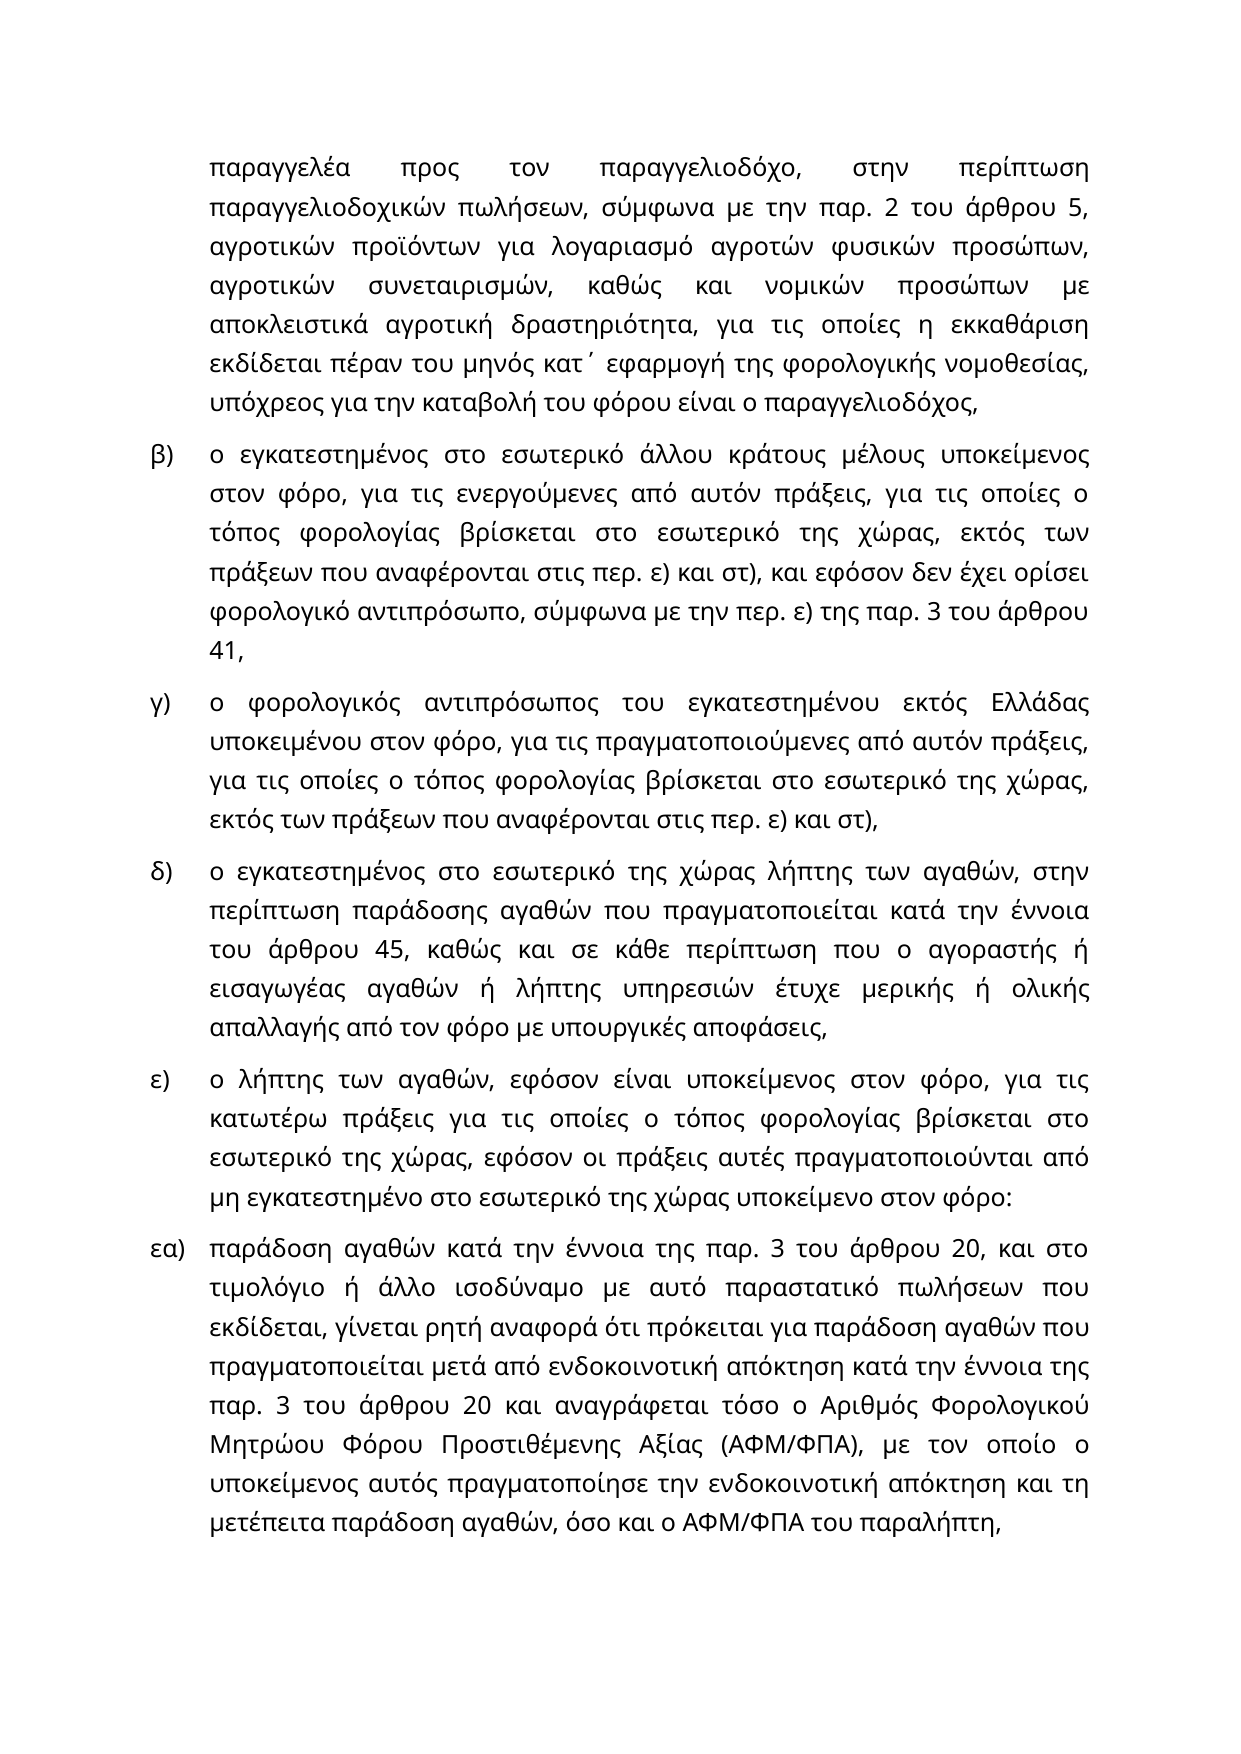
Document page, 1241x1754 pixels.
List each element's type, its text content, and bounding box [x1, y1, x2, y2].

list παραγγελέα προς τον παραγγελιοδόχο, στην περίπτωση παραγγελιοδοχικών πωλήσεων, σύμφωνα με την παρ. 2 του άρθρου 5, αγροτικών προϊόντων για λογαριασμό αγροτών φυσικών προσώπων, αγροτικών συνεταιρισμών, καθώς και νομικών προσώπων με αποκλειστικά αγροτική δραστηριότητα, για τις οποίες η εκκαθάριση εκδίδεται πέραν του μηνός κατ΄ εφαρμογή της φορολογικής νομοθεσίας, υπόχρεος για την καταβολή του φόρου είναι ο παραγγελιοδόχος, [150, 150, 1090, 419]
list δ) ο εγκατεστημένος στο εσωτερικό της χώρας λήπτης των αγαθών, στην περίπτωση παράδοσης αγαθών που πραγματοποιείται κατά την έννοια του άρθρου 45, καθώς και σε κάθε περίπτωση που ο αγοραστής ή εισαγωγέας αγαθών ή λήπτης υπηρεσιών έτυχε μερικής ή ολικής απαλλαγής από τον φόρο με υπουργικές αποφάσεις, [150, 853, 1090, 1044]
list εα) παράδοση αγαθών κατά την έννοια της παρ. 3 του άρθρου 20, και στο τιμολόγιο ή άλλο ισοδύναμο με αυτό παραστατικό πωλήσεων που εκδίδεται, γίνεται ρητή αναφορά ότι πρόκειται για παράδοση αγαθών που πραγματοποιείται μετά από ενδοκοινοτική απόκτηση κατά την έννοια της παρ. 3 του άρθρου 20 και αναγράφεται τόσο ο Αριθμός Φορολογικού Μητρώου Φόρου Προστιθέμενης Αξίας (ΑΦΜ/ΦΠΑ), με τον οποίο ο υποκείμενος αυτός πραγματοποίησε την ενδοκοινοτική απόκτηση και τη μετέπειτα παράδοση αγαθών, όσο και ο ΑΦΜ/ΦΠΑ του παραλήπτη, [150, 1231, 1090, 1539]
list β) ο εγκατεστημένος στο εσωτερικό άλλου κράτους μέλους υποκείμενος στον φόρο, για τις ενεργούμενες από αυτόν πράξεις, για τις οποίες ο τόπος φορολογίας βρίσκεται στο εσωτερικό της χώρας, εκτός των πράξεων που αναφέρονται στις περ. ε) και στ), και εφόσον δεν έχει ορίσει φορολογικό αντιπρόσωπο, σύμφωνα με την περ. ε) της παρ. 3 του άρθρου 41, [150, 437, 1090, 667]
list γ) ο φορολογικός αντιπρόσωπος του εγκατεστημένου εκτός Ελλάδας υποκειμένου στον φόρο, για τις πραγματοποιούμενες από αυτόν πράξεις, για τις οποίες ο τόπος φορολογίας βρίσκεται στο εσωτερικό της χώρας, εκτός των πράξεων που αναφέρονται στις περ. ε) και στ), [150, 684, 1090, 836]
list ε) ο λήπτης των αγαθών, εφόσον είναι υποκείμενος στον φόρο, για τις κατωτέρω πράξεις για τις οποίες ο τόπος φορολογίας βρίσκεται στο εσωτερικό της χώρας, εφόσον οι πράξεις αυτές πραγματοποιούνται από μη εγκατεστημένο στο εσωτερικό της χώρας υποκείμενο στον φόρο: [150, 1062, 1090, 1213]
